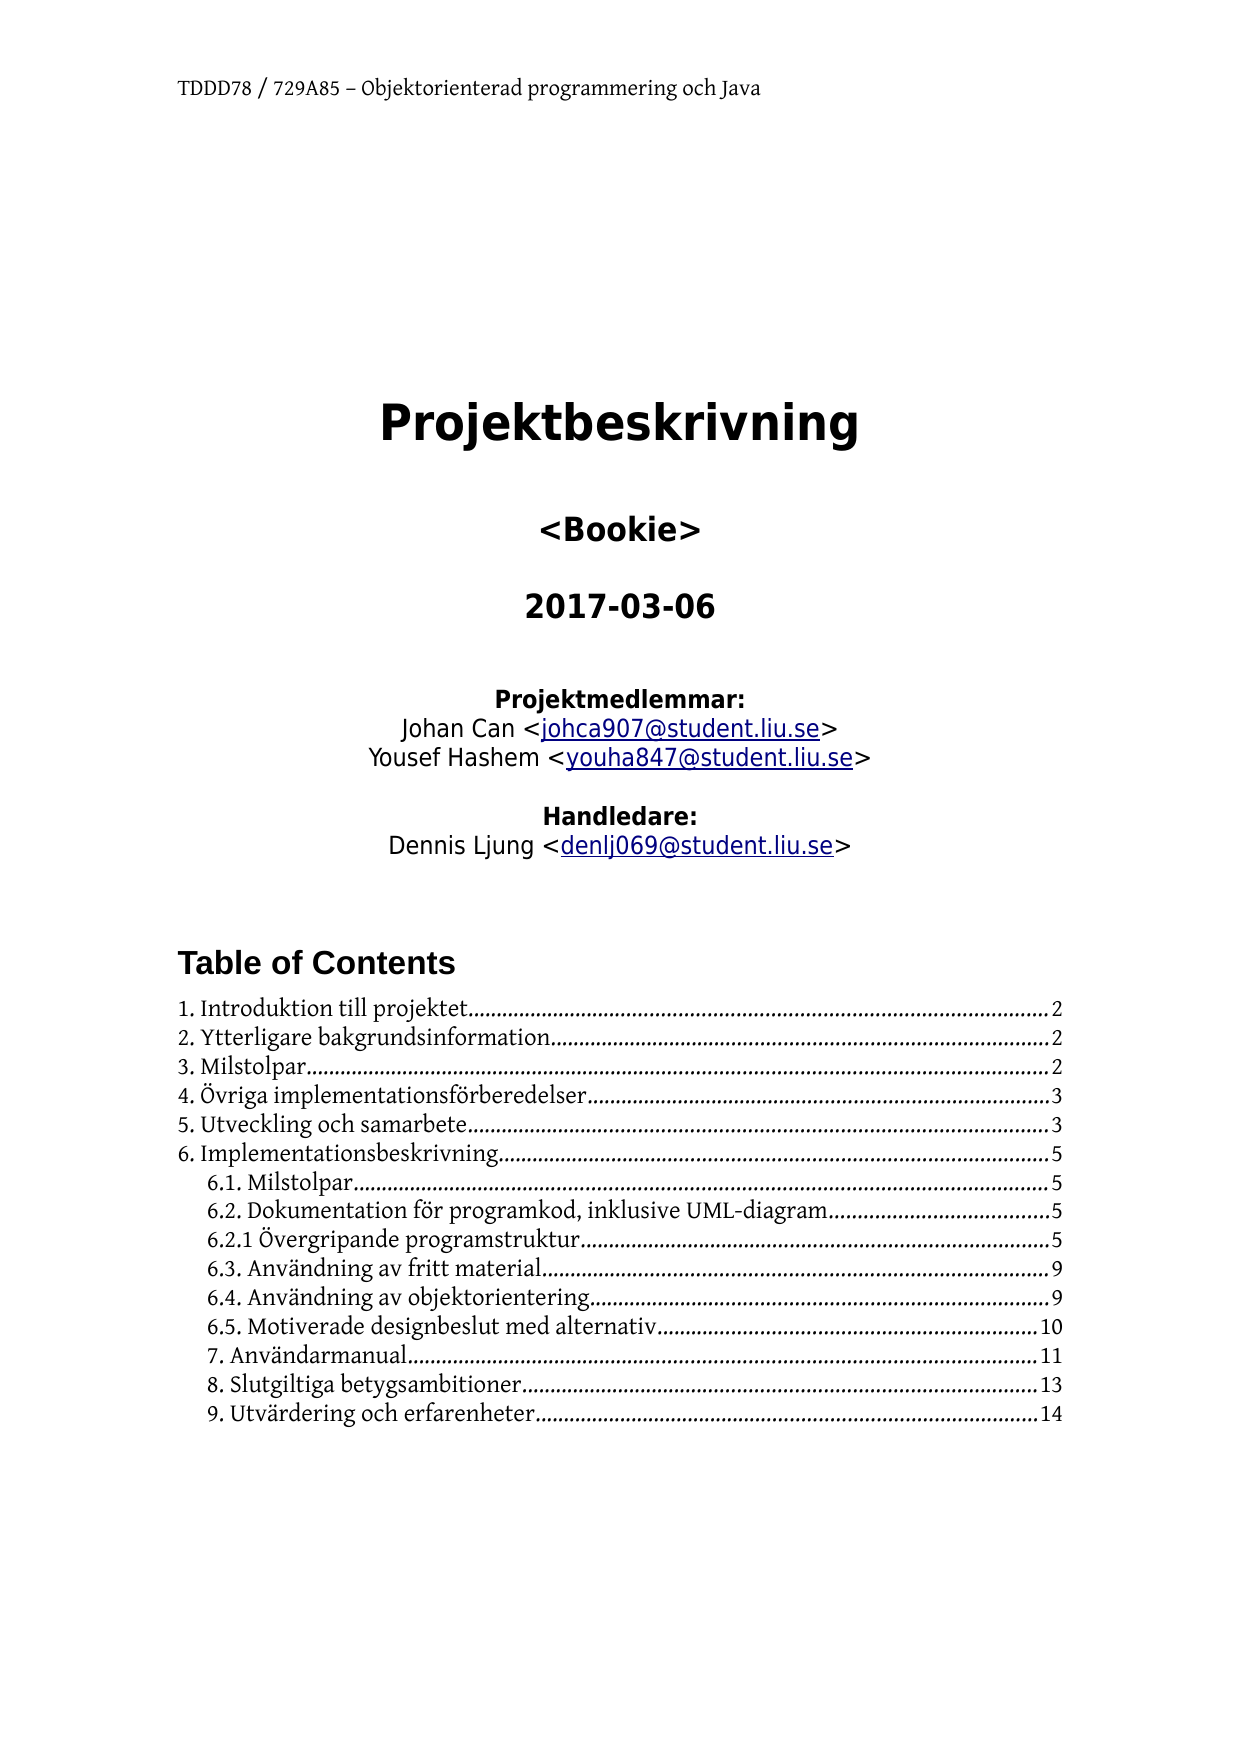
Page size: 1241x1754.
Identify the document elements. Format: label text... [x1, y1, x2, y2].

text 6.3. Användning av fritt material 9 [207, 1255, 1063, 1284]
text 6.5. Motiverade designbeslut med alternativ 10 [207, 1313, 1063, 1342]
text 6.4. Användning av objektorientering 9 [207, 1284, 1063, 1313]
text 6.1. Milstolpar 5 [207, 1168, 1063, 1197]
text Johan Can <johca907@student.liu.se> [177, 714, 1063, 743]
text Projektmedlemmar: [177, 685, 1063, 714]
text TDDD78 / 729A85 – Objektorienterad programmering och Java [177, 75, 1063, 102]
text Handledare: [177, 802, 1063, 831]
text 8. Slutgiltiga betygsambitioner 13 [207, 1371, 1063, 1400]
text 2017-03-06 [177, 588, 1063, 627]
text Projektbeskrivning [177, 394, 1063, 452]
text 5. Utveckling och samarbete 3 [177, 1110, 1063, 1139]
subtitle Table of Contents [177, 943, 1063, 982]
text 3. Milstolpar 2 [177, 1052, 1063, 1081]
text 6.2. Dokumentation för programkod, inklusive UML-diagram 5 [207, 1197, 1063, 1226]
text <Bookie> [177, 510, 1063, 549]
text 6. Implementationsbeskrivning 5 [177, 1139, 1063, 1168]
text 7. Användarmanual 11 [207, 1342, 1063, 1371]
text 4. Övriga implementationsförberedelser 3 [177, 1081, 1063, 1110]
text Yousef Hashem <youha847@student.liu.se> [177, 743, 1063, 772]
text 2. Ytterligare bakgrundsinformation 2 [177, 1023, 1063, 1052]
text 6.2.1 Övergripande programstruktur 5 [207, 1226, 1063, 1255]
text 1. Introduktion till projektet 2 [177, 994, 1063, 1023]
text 9. Utvärdering och erfarenheter 14 [207, 1400, 1063, 1429]
text Dennis Ljung <denlj069@student.liu.se> [177, 831, 1063, 860]
